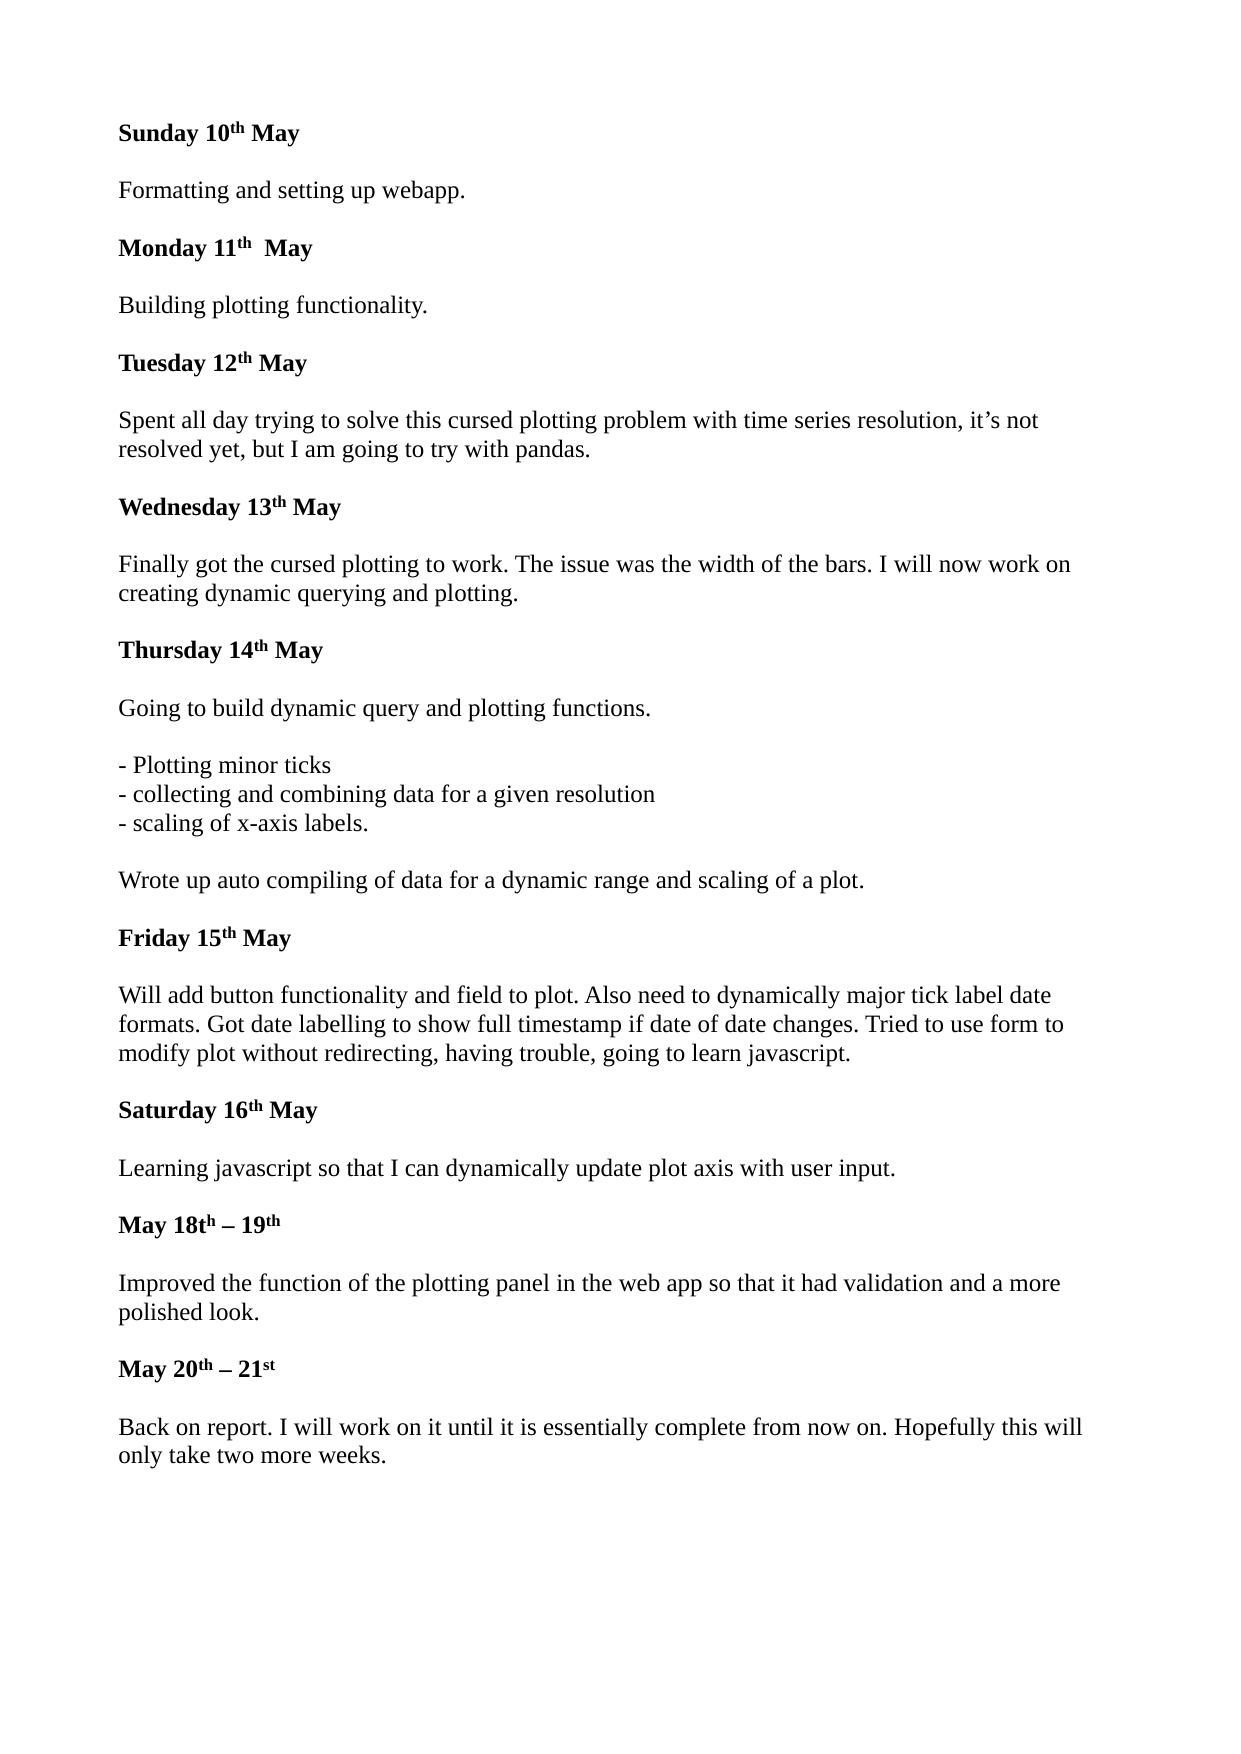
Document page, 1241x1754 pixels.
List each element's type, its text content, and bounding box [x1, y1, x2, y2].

text Friday 15th May [118, 923, 1122, 952]
text May 18th – 19th [118, 1211, 1122, 1239]
text - Plotting minor ticks [118, 751, 1122, 779]
text Spent all day trying to solve this cursed plotting problem with time series resolution, it’s not resolved yet, but I am going to try with pandas. [118, 406, 1122, 463]
text Improved the function of the plotting panel in the web app so that it had validation and a more polished look. [118, 1268, 1122, 1326]
text Saturday 16th May [118, 1096, 1122, 1124]
text Will add button functionality and field to plot. Also need to dynamically major tick label date formats. Got date labelling to show full timestamp if date of date changes. Tried to use form to modify plot without redirecting, having trouble, going to learn javascript. [118, 981, 1122, 1067]
text Sunday 10th May [118, 118, 1122, 147]
text - scaling of x-axis labels. [118, 808, 1122, 837]
text Wednesday 13th May [118, 492, 1122, 521]
text Learning javascript so that I can dynamically update plot axis with user input. [118, 1153, 1122, 1182]
text - collecting and combining data for a given resolution [118, 779, 1122, 808]
text Formatting and setting up webapp. [118, 176, 1122, 204]
text Building plotting functionality. [118, 291, 1122, 319]
text Tuesday 12th May [118, 348, 1122, 377]
text Monday 11th May [118, 233, 1122, 262]
text May 20th – 21st [118, 1354, 1122, 1383]
text Thursday 14th May [118, 636, 1122, 664]
text Back on report. I will work on it until it is essentially complete from now on. Hopefully this will only take two more weeks. [118, 1412, 1122, 1469]
text Going to build dynamic query and plotting functions. [118, 693, 1122, 722]
text Wrote up auto compiling of data for a dynamic range and scaling of a plot. [118, 866, 1122, 894]
text Finally got the cursed plotting to work. The issue was the width of the bars. I will now work on creating dynamic querying and plotting. [118, 549, 1122, 607]
